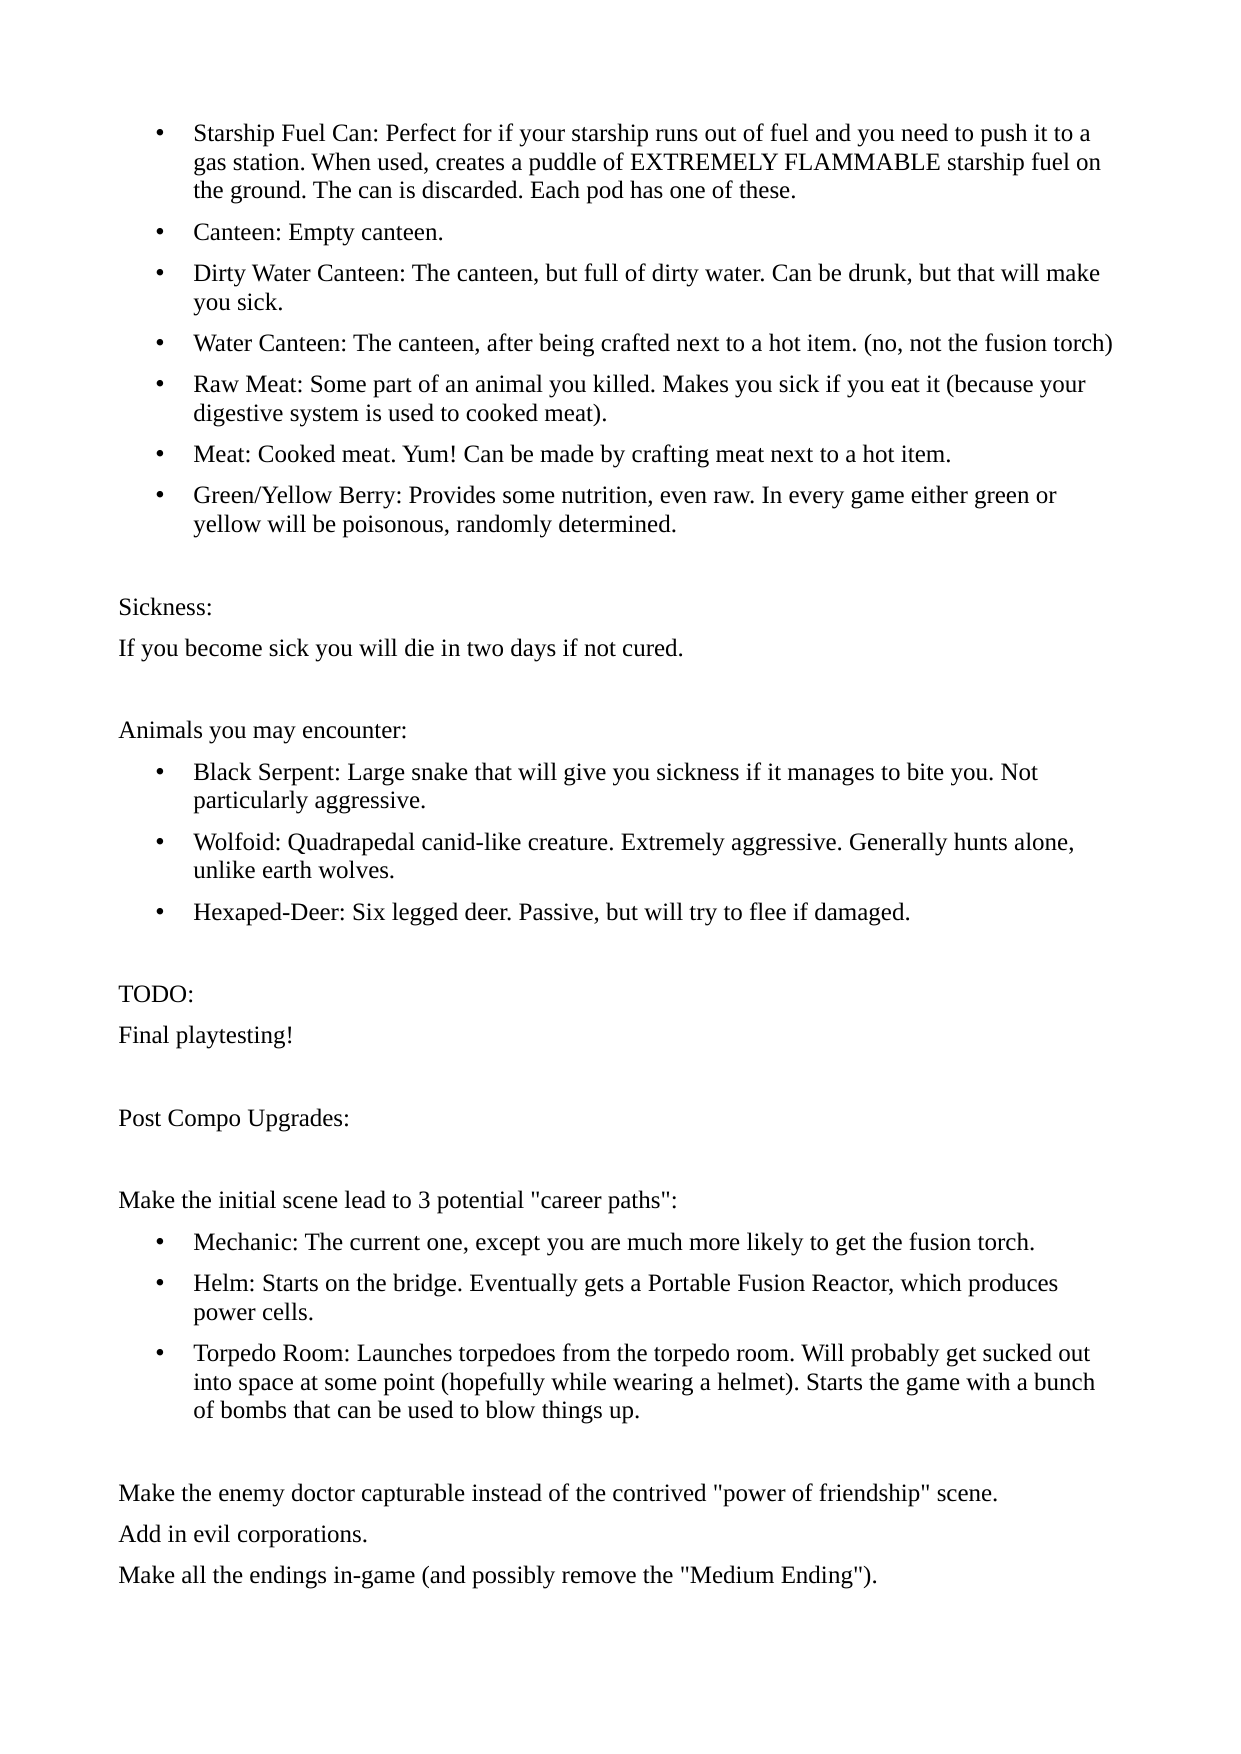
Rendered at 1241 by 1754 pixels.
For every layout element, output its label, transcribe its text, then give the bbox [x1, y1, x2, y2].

list Torpedo Room: Launches torpedoes from the torpedo room. Will probably get sucked out into space at some point (hopefully while wearing a helmet). Starts the game with a bunch of bombs that can be used to blow things up. [156, 1338, 1122, 1424]
text Animals you may encounter: [118, 716, 1122, 744]
text Final playtesting! [118, 1021, 1122, 1049]
text Post Compo Upgrades: [118, 1103, 1122, 1132]
list Meat: Cooked meat. Yum! Can be made by crafting meat next to a hot item. [156, 439, 1122, 468]
list Canteen: Empty canteen. [156, 217, 1122, 246]
text Add in evil corporations. [118, 1519, 1122, 1548]
text Make the enemy doctor capturable instead of the contrived "power of friendship" scene. [118, 1478, 1122, 1507]
text TODO: [118, 979, 1122, 1008]
text If you become sick you will die in two days if not cured. [118, 633, 1122, 662]
list Mechanic: The current one, except you are much more likely to get the fusion torch. [156, 1227, 1122, 1256]
list Water Canteen: The canteen, after being crafted next to a hot item. (no, not the fusion torch) [156, 328, 1122, 357]
text Make all the endings in-game (and possibly remove the "Medium Ending"). [118, 1561, 1122, 1589]
text Make the initial scene lead to 3 potential "career paths": [118, 1186, 1122, 1214]
list Helm: Starts on the bridge. Eventually gets a Portable Fusion Reactor, which produces power cells. [156, 1268, 1122, 1326]
list Green/Yellow Berry: Provides some nutrition, even raw. In every game either green or yellow will be poisonous, randomly determined. [156, 481, 1122, 538]
list Raw Meat: Some part of an animal you killed. Makes you sick if you eat it (because your digestive system is used to cooked meat). [156, 369, 1122, 427]
list Starship Fuel Can: Perfect for if your starship runs out of fuel and you need to push it to a gas station. When used, creates a puddle of EXTREMELY FLAMMABLE starship fuel on the ground. The can is discarded. Each pod has one of these. [156, 118, 1122, 204]
list Dirty Water Canteen: The canteen, but full of dirty water. Can be drunk, but that will make you sick. [156, 258, 1122, 316]
text Sickness: [118, 592, 1122, 621]
list Wolfoid: Quadrapedal canid-like creature. Extremely aggressive. Generally hunts alone, unlike earth wolves. [156, 827, 1122, 884]
list Black Serpent: Large snake that will give you sickness if it manages to bite you. Not particularly aggressive. [156, 757, 1122, 814]
list Hexaped-Deer: Six legged deer. Passive, but will try to flee if damaged. [156, 897, 1122, 926]
